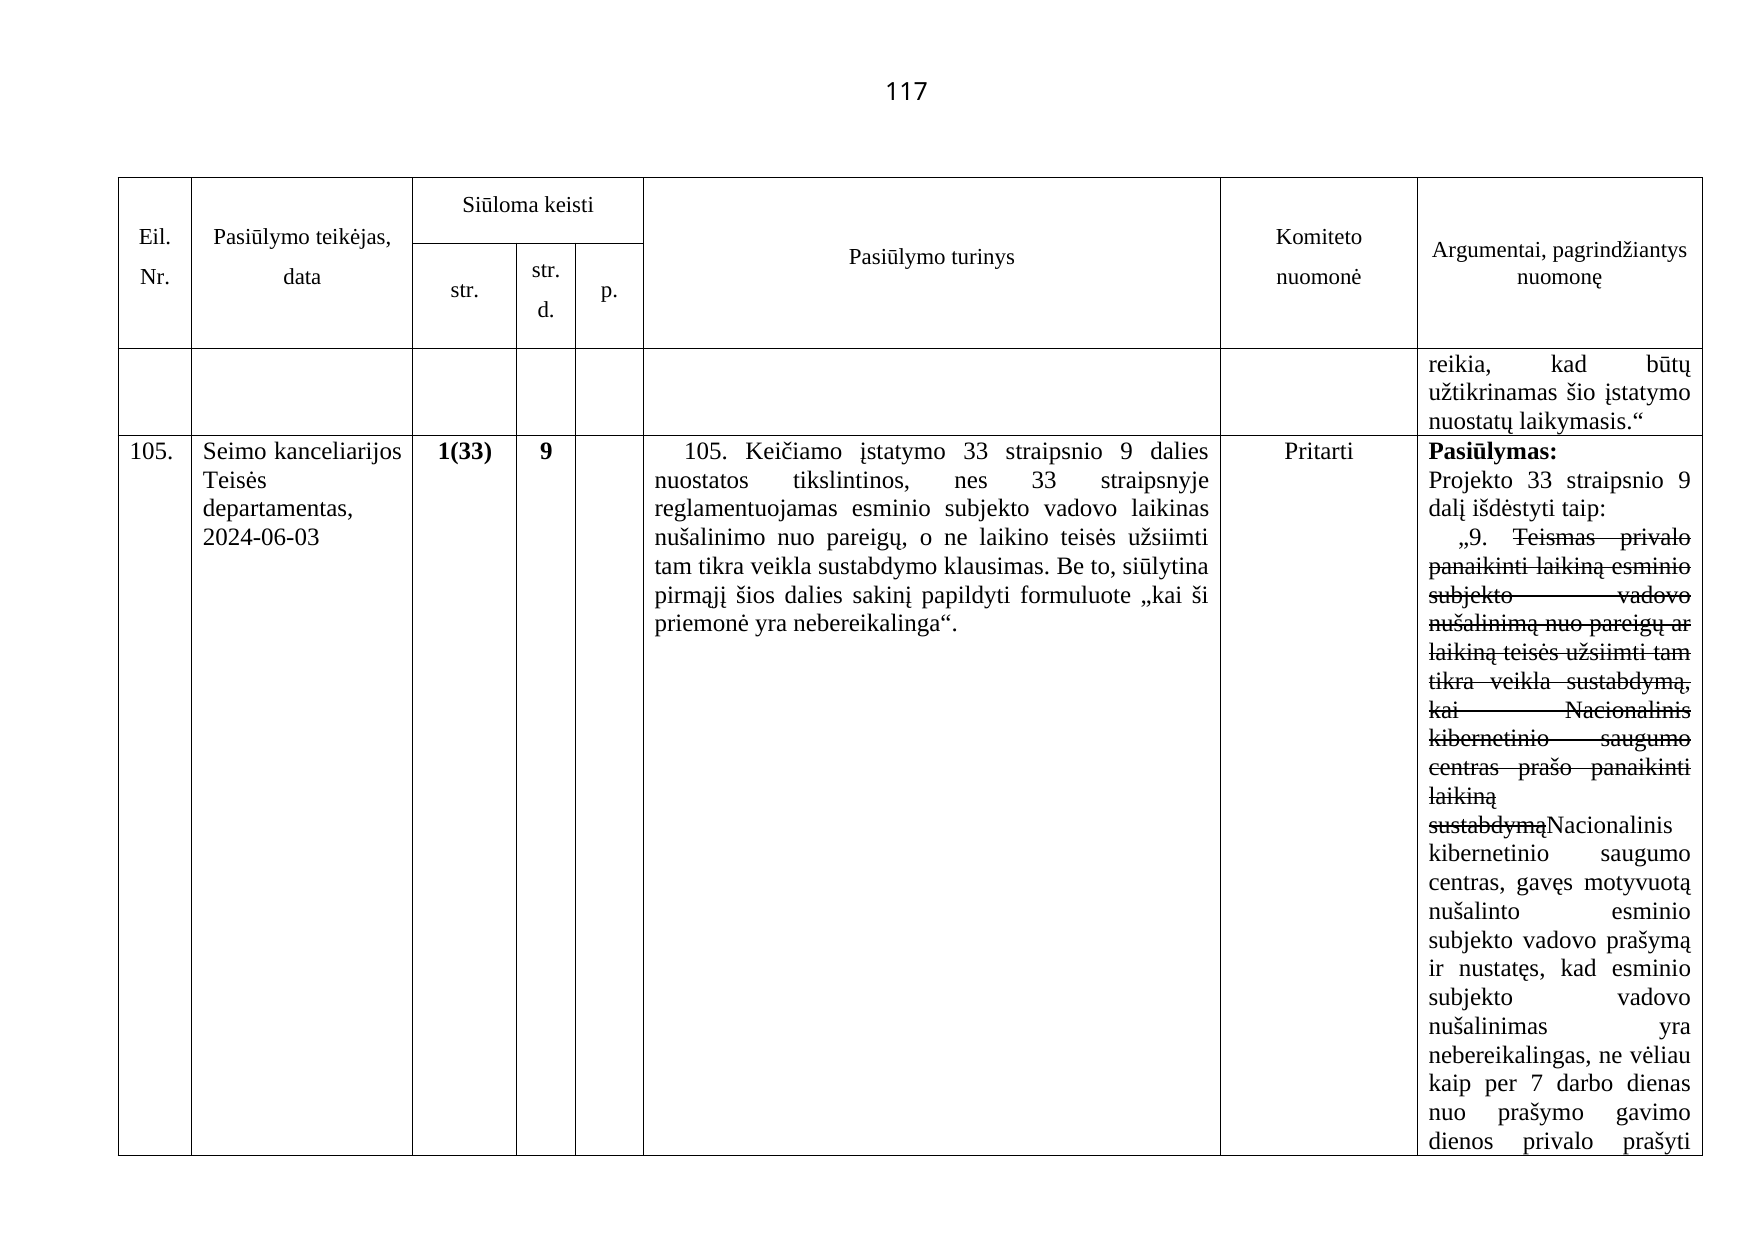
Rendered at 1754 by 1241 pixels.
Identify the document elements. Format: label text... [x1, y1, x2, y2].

table_cell Pritarti [1221, 436, 1417, 1155]
table_cell 105. [119, 436, 191, 1155]
table_cell str. [413, 244, 516, 348]
table_cell [119, 349, 191, 435]
table_header Pasiūlymo teikėjas, data [192, 178, 412, 348]
table_header Pasiūlymo turinys [644, 178, 1220, 348]
table_cell Pasiūlymas: Projekto 33 straipsnio 9 dalį išdėstyti taip: „9. Teismas privalo panaikinti laikiną esminio subjekto vadovo nušalinimą nuo pareigų ar laikiną teisės užsiimti tam tikra veikla sustabdymą, kai Nacionalinis kibernetinio saugumo centras prašo panaikinti laikiną sustabdymąNacionalinis kibernetinio saugumo centras, gavęs motyvuotą nušalinto esminio subjekto vadovo prašymą ir nustatęs, kad esminio subjekto vadovo nušalinimas yra nebereikalingas, ne vėliau kaip per 7 darbo dienas nuo prašymo gavimo dienos privalo prašyti [1418, 436, 1702, 1155]
table_cell 105. Keičiamo įstatymo 33 straipsnio 9 dalies nuostatos tikslintinos, nes 33 straipsnyje reglamentuojamas esminio subjekto vadovo laikinas nušalinimo nuo pareigų, o ne laikino teisės užsiimti tam tikra veikla sustabdymo klausimas. Be to, siūlytina pirmąjį šios dalies sakinį papildyti formuluote „kai ši priemonė yra nebereikalinga“. [644, 436, 1220, 1155]
table_cell [413, 349, 516, 435]
table_header Argumentai, pagrindžiantys nuomonę [1418, 178, 1702, 348]
table_cell 1(33) [413, 436, 516, 1155]
table_cell reikia, kad būtų užtikrinamas šio įstatymo nuostatų laikymasis.“ [1418, 349, 1702, 435]
table_cell p. [576, 244, 643, 348]
table_cell [576, 436, 643, 1155]
table_cell [644, 349, 1220, 435]
table_header Eil. Nr. [119, 178, 191, 348]
table_cell [192, 349, 412, 435]
table_cell str. d. [517, 244, 575, 348]
table_cell [517, 349, 575, 435]
table_cell 9 [517, 436, 575, 1155]
table_cell Seimo kanceliarijos Teisės departamentas, 2024-06-03 [192, 436, 412, 1155]
table_cell [1221, 349, 1417, 435]
table_header Komiteto nuomonė [1221, 178, 1417, 348]
table_cell [576, 349, 643, 435]
table_header Siūloma keisti [413, 178, 643, 243]
